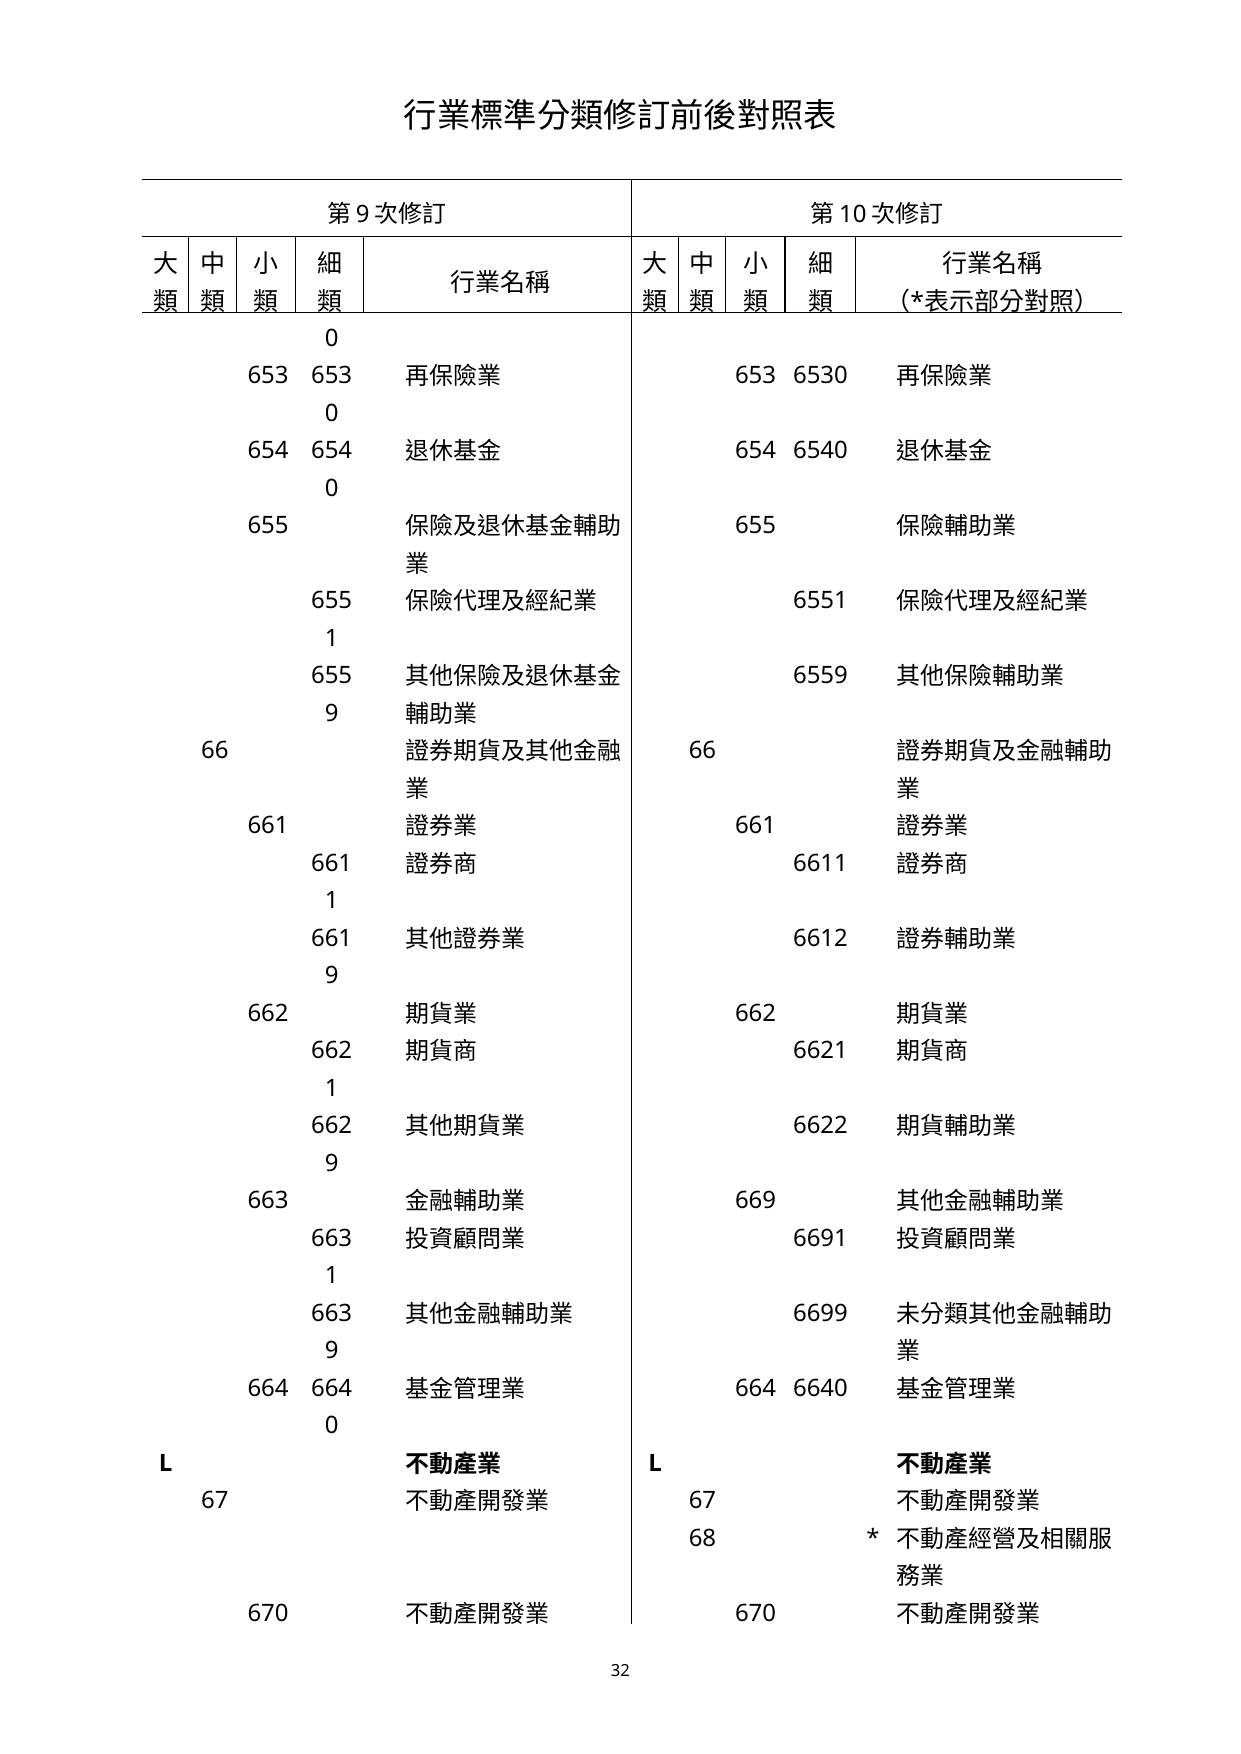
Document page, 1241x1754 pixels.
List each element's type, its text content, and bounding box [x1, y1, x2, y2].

table_cell 不動產開發業 不動產經營及相關服務業 [886, 1474, 1122, 1587]
table_cell 655 [236, 499, 295, 574]
table_cell [679, 349, 726, 424]
table_cell 6629 [295, 1099, 363, 1174]
table_cell 大 類 [632, 237, 678, 312]
table_cell [679, 1587, 726, 1624]
table_cell [679, 499, 726, 574]
table_cell 證券期貨及金融輔助業 [886, 724, 1122, 799]
table_cell [236, 1437, 295, 1474]
table_cell [856, 499, 886, 574]
table_cell [785, 1174, 856, 1212]
table_cell [189, 912, 236, 987]
table_cell 小 類 [726, 237, 784, 312]
table_cell 6621 [785, 1024, 856, 1099]
table_cell [856, 649, 886, 724]
table_cell 小 類 [237, 237, 295, 312]
table_cell [363, 1362, 395, 1437]
table_cell [785, 1587, 856, 1624]
table_cell 6611 [295, 837, 363, 912]
table_cell [363, 799, 395, 837]
table_cell 證券期貨及其他金融業 [395, 724, 631, 799]
table_cell [856, 799, 886, 837]
table_cell [726, 313, 785, 349]
table_cell 保險及退休基金輔助業 [395, 499, 631, 574]
table_cell [189, 1287, 236, 1362]
table_cell [236, 1099, 295, 1174]
table_cell 6619 [295, 912, 363, 987]
table_cell 其他金融輔助業 [886, 1174, 1122, 1212]
table_cell 670 [726, 1587, 785, 1624]
table_cell 0 [295, 313, 363, 349]
table_cell [236, 724, 295, 799]
table_cell [679, 1437, 726, 1474]
table_cell 661 [236, 799, 295, 837]
table_cell [189, 1587, 236, 1624]
table_cell [395, 313, 631, 349]
table_cell [632, 1174, 678, 1212]
table_cell [679, 837, 726, 912]
table_cell [236, 649, 295, 724]
table_cell 再保險業 [886, 349, 1122, 424]
table_cell 再保險業 [395, 349, 631, 424]
table_cell 中 類 [189, 237, 236, 312]
table_cell [142, 1024, 189, 1099]
table_cell 6639 [295, 1287, 363, 1362]
table_cell 655 [726, 499, 785, 574]
table_cell [856, 912, 886, 987]
table_cell [142, 1212, 189, 1287]
table_cell [679, 424, 726, 499]
table_cell 6559 [295, 649, 363, 724]
table_cell [856, 574, 886, 649]
table_cell [189, 1174, 236, 1212]
table_cell [295, 1587, 363, 1624]
table_cell [856, 837, 886, 912]
table_cell 6611 [785, 837, 856, 912]
table_cell 證券輔助業 [886, 912, 1122, 987]
table_cell 669 [726, 1174, 785, 1212]
table_cell [632, 987, 678, 1024]
table_cell [856, 1437, 886, 1474]
table_cell [632, 724, 678, 799]
table_cell 期貨商 [886, 1024, 1122, 1099]
table_cell [632, 1212, 678, 1287]
table_cell [363, 1024, 395, 1099]
table_cell [142, 1362, 189, 1437]
table_cell 66 [679, 724, 726, 799]
table_cell [785, 724, 856, 799]
table_cell [363, 1212, 395, 1287]
table_cell [632, 424, 678, 499]
table_cell [632, 1474, 678, 1587]
table_cell [856, 1099, 886, 1174]
table_cell [142, 1174, 189, 1212]
table_cell 證券業 [886, 799, 1122, 837]
table_cell [856, 313, 886, 349]
table_cell 細 類 [786, 237, 855, 312]
table_cell 6540 [785, 424, 856, 499]
table_cell [679, 1212, 726, 1287]
table_cell [856, 724, 886, 799]
table_cell [236, 1212, 295, 1287]
table_cell 664 [726, 1362, 785, 1437]
table_cell 細 類 [296, 237, 363, 312]
table_cell [236, 1287, 295, 1362]
table_cell 6631 [295, 1212, 363, 1287]
table_cell 保險輔助業 [886, 499, 1122, 574]
table_cell [363, 499, 395, 574]
table_cell 不動產業 [395, 1437, 631, 1474]
table_cell [856, 1287, 886, 1362]
table_cell 不動產業 [886, 1437, 1122, 1474]
table_cell [363, 1287, 395, 1362]
table_cell [236, 313, 295, 349]
table_cell 6540 [295, 424, 363, 499]
table_cell [189, 1212, 236, 1287]
table_cell [142, 574, 189, 649]
table_cell [295, 1174, 363, 1212]
table_cell [856, 1587, 886, 1624]
table_cell [632, 313, 678, 349]
table_cell [363, 837, 395, 912]
table_cell 661 [726, 799, 785, 837]
table_cell 金融輔助業 [395, 1174, 631, 1212]
table_cell [632, 837, 678, 912]
table_cell [679, 1099, 726, 1174]
table_cell [295, 1474, 363, 1587]
table_cell [189, 987, 236, 1024]
table_cell [856, 1212, 886, 1287]
table_cell [142, 1474, 189, 1587]
table_cell [236, 912, 295, 987]
table_cell [632, 574, 678, 649]
table_cell [142, 313, 189, 349]
table_cell 653 [726, 349, 785, 424]
table_cell 期貨業 [395, 987, 631, 1024]
table_cell [726, 1212, 785, 1287]
table_cell [632, 799, 678, 837]
table_cell [142, 912, 189, 987]
table_cell [189, 1024, 236, 1099]
table_cell [632, 1287, 678, 1362]
table_cell 中 類 [679, 237, 725, 312]
table_cell [189, 1437, 236, 1474]
table_cell [856, 424, 886, 499]
table_cell [236, 837, 295, 912]
table_cell 654 [236, 424, 295, 499]
table_cell [726, 649, 785, 724]
table_cell [189, 799, 236, 837]
table_cell [142, 799, 189, 837]
table_cell [785, 1437, 856, 1474]
table_cell [236, 574, 295, 649]
table_cell 不動產開發業 [886, 1587, 1122, 1624]
table_cell 保險代理及經紀業 [395, 574, 631, 649]
table_cell [886, 313, 1122, 349]
table_cell [785, 499, 856, 574]
table_cell [142, 987, 189, 1024]
table_cell [363, 574, 395, 649]
table_cell [679, 912, 726, 987]
table_cell [295, 499, 363, 574]
table_cell [363, 987, 395, 1024]
table_cell 證券業 [395, 799, 631, 837]
table_cell [785, 799, 856, 837]
table_header 第10次修訂 [632, 180, 1122, 236]
table_cell [632, 912, 678, 987]
table_cell [189, 349, 236, 424]
table_cell [142, 837, 189, 912]
table_cell [726, 837, 785, 912]
table_cell 6559 [785, 649, 856, 724]
table_cell 6530 [295, 349, 363, 424]
table_cell 其他金融輔助業 [395, 1287, 631, 1362]
table_cell [363, 1587, 395, 1624]
table_cell [189, 313, 236, 349]
table_cell [142, 1287, 189, 1362]
table_cell 6612 [785, 912, 856, 987]
table_cell 67 68 [679, 1474, 726, 1587]
table_cell 其他期貨業 [395, 1099, 631, 1174]
table_cell [726, 1099, 785, 1174]
table_cell 期貨輔助業 [886, 1099, 1122, 1174]
table_cell [679, 987, 726, 1024]
table_cell [363, 912, 395, 987]
table_cell [856, 349, 886, 424]
table_cell [236, 1024, 295, 1099]
table_cell [856, 1362, 886, 1437]
table_cell 證券商 [886, 837, 1122, 912]
table_cell [363, 1099, 395, 1174]
table_cell [726, 574, 785, 649]
table_cell [142, 724, 189, 799]
table_cell [679, 1287, 726, 1362]
table_cell 退休基金 [886, 424, 1122, 499]
table_cell [785, 987, 856, 1024]
table_cell 67 [189, 1474, 236, 1587]
table_cell [785, 313, 856, 349]
table_cell [189, 649, 236, 724]
table_cell L [632, 1437, 678, 1474]
table_cell [679, 1024, 726, 1099]
table_cell 保險代理及經紀業 [886, 574, 1122, 649]
table_cell 其他保險及退休基金輔助業 [395, 649, 631, 724]
table_cell 653 [236, 349, 295, 424]
table_cell [632, 1024, 678, 1099]
table_cell [679, 649, 726, 724]
table_cell [295, 799, 363, 837]
table_cell [632, 649, 678, 724]
table_cell 6530 [785, 349, 856, 424]
table_cell 6691 [785, 1212, 856, 1287]
table_cell [632, 349, 678, 424]
table_cell * [856, 1474, 886, 1587]
table_cell [189, 574, 236, 649]
table_cell 不動產開發業 [395, 1474, 631, 1587]
table_cell 大 類 [142, 237, 188, 312]
table_cell 投資顧問業 [395, 1212, 631, 1287]
table_cell 投資顧問業 [886, 1212, 1122, 1287]
table_cell [632, 499, 678, 574]
table_cell [295, 987, 363, 1024]
table_cell [785, 1474, 856, 1587]
table_cell 基金管理業 [886, 1362, 1122, 1437]
table_cell [142, 424, 189, 499]
table_cell [679, 1174, 726, 1212]
table_cell [189, 1362, 236, 1437]
table_cell 其他保險輔助業 [886, 649, 1122, 724]
table_cell 6640 [785, 1362, 856, 1437]
table_cell [679, 799, 726, 837]
table_cell 6551 [785, 574, 856, 649]
table_cell [363, 724, 395, 799]
table_cell [679, 574, 726, 649]
table_cell [856, 987, 886, 1024]
table_cell 行業名稱 （*表示部分對照） [856, 237, 1122, 312]
table_header 第9次修訂 [142, 180, 631, 236]
table_cell [363, 1437, 395, 1474]
table_cell [236, 1474, 295, 1587]
table_cell [726, 1437, 785, 1474]
table_cell [295, 1437, 363, 1474]
table_cell [632, 1362, 678, 1437]
table_cell [142, 499, 189, 574]
table_cell 664 [236, 1362, 295, 1437]
table_cell [142, 649, 189, 724]
table_cell 662 [236, 987, 295, 1024]
table_cell [295, 724, 363, 799]
table_cell 670 [236, 1587, 295, 1624]
table_cell [726, 1024, 785, 1099]
table_cell [142, 1099, 189, 1174]
table_cell 66 [189, 724, 236, 799]
table_cell 未分類其他金融輔助業 [886, 1287, 1122, 1362]
table_cell 6640 [295, 1362, 363, 1437]
table_cell 6551 [295, 574, 363, 649]
table_cell 期貨業 [886, 987, 1122, 1024]
table_cell 6622 [785, 1099, 856, 1174]
table_cell [189, 837, 236, 912]
table_cell [632, 1587, 678, 1624]
table_cell 基金管理業 [395, 1362, 631, 1437]
table_cell 654 [726, 424, 785, 499]
table_cell 6621 [295, 1024, 363, 1099]
table_cell [726, 1474, 785, 1587]
table_cell 不動產開發業 [395, 1587, 631, 1624]
table_cell 證券商 [395, 837, 631, 912]
table_cell 662 [726, 987, 785, 1024]
table_cell [189, 499, 236, 574]
table_cell [726, 912, 785, 987]
table_cell [726, 1287, 785, 1362]
table_cell [679, 1362, 726, 1437]
table_cell 6699 [785, 1287, 856, 1362]
table_cell 其他證券業 [395, 912, 631, 987]
table_cell [726, 724, 785, 799]
table_cell 退休基金 [395, 424, 631, 499]
table_cell [189, 1099, 236, 1174]
table_cell [142, 1587, 189, 1624]
table_cell [856, 1174, 886, 1212]
table_cell [363, 1174, 395, 1212]
table_cell 行業名稱 [364, 237, 631, 312]
table_cell 期貨商 [395, 1024, 631, 1099]
table_cell [632, 1099, 678, 1174]
table_cell [189, 424, 236, 499]
table_cell L [142, 1437, 189, 1474]
table_cell [142, 349, 189, 424]
table_cell 663 [236, 1174, 295, 1212]
table_cell [679, 313, 726, 349]
table_cell [363, 1474, 395, 1587]
table_cell [856, 1024, 886, 1099]
table_cell [363, 349, 395, 424]
table_cell [363, 649, 395, 724]
table_cell [363, 424, 395, 499]
table_cell [363, 313, 395, 349]
